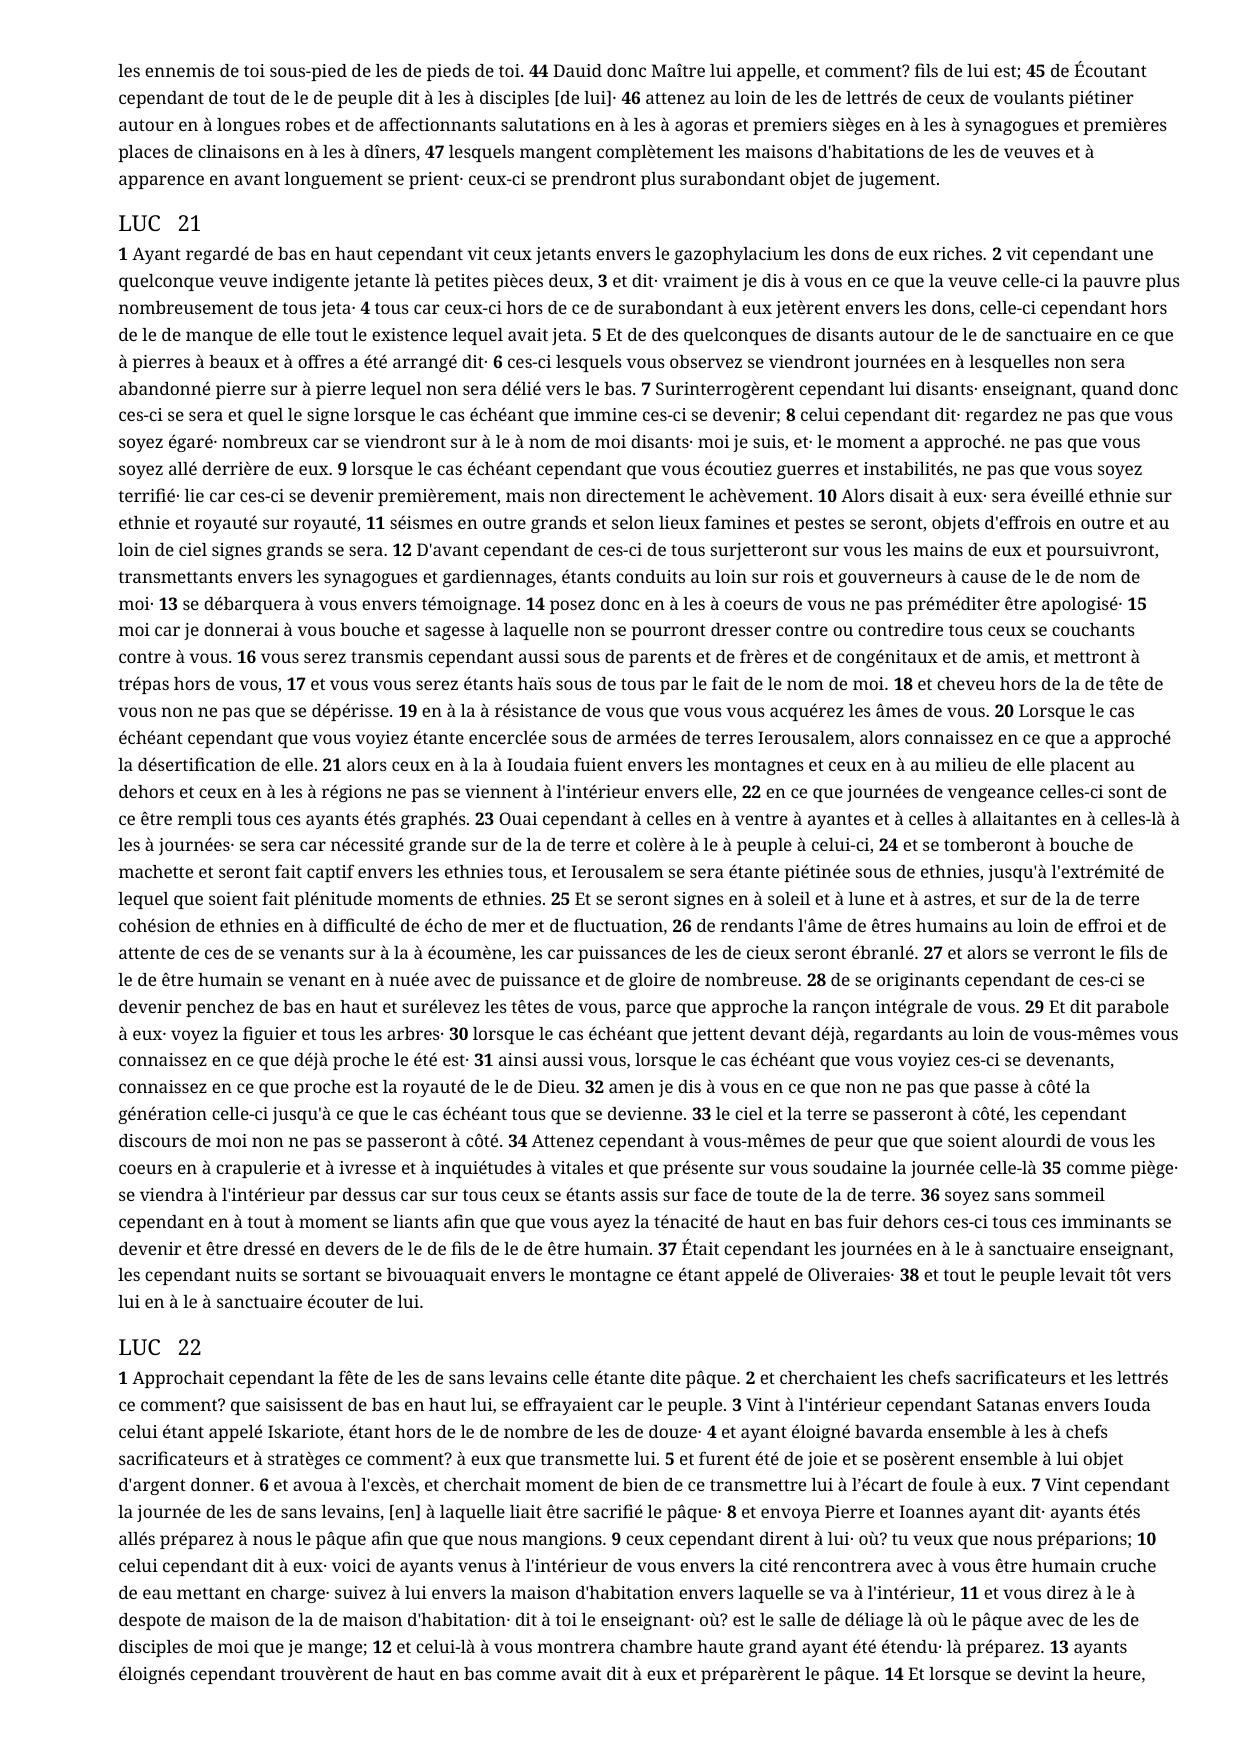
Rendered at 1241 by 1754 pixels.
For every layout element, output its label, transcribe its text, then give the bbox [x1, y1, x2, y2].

text LUC 21 [118, 208, 1181, 238]
text LUC 22 [118, 1332, 1181, 1362]
text 1 Approchait cependant la fête de les de sans levains celle étante dite pâque. 2 et cherchaient les chefs sacrificateurs et les lettrés ce comment? que saisissent de bas en haut lui, se effrayaient car le peuple. 3 Vint à l'intérieur cependant Satanas envers Iouda celui étant appelé Iskariote, étant hors de le de nombre de les de douze· 4 et ayant éloigné bavarda ensemble à les à chefs sacrificateurs et à stratèges ce comment? à eux que transmette lui. 5 et furent été de joie et se posèrent ensemble à lui objet d'argent donner. 6 et avoua à l'excès, et cherchait moment de bien de ce transmettre lui à l’écart de foule à eux. 7 Vint cependant la journée de les de sans levains, [en] à laquelle liait être sacrifié le pâque· 8 et envoya Pierre et Ioannes ayant dit· ayants étés allés préparez à nous le pâque afin que que nous mangions. 9 ceux cependant dirent à lui· où? tu veux que nous préparions; 10 celui cependant dit à eux· voici de ayants venus à l'intérieur de vous envers la cité rencontrera avec à vous être humain cruche de eau mettant en charge· suivez à lui envers la maison d'habitation envers laquelle se va à l'intérieur, 11 et vous direz à le à despote de maison de la de maison d'habitation· dit à toi le enseignant· où? est le salle de déliage là où le pâque avec de les de disciples de moi que je mange; 12 et celui-là à vous montrera chambre haute grand ayant été étendu· là préparez. 13 ayants éloignés cependant trouvèrent de haut en bas comme avait dit à eux et préparèrent le pâque. 14 Et lorsque se devint la heure, [118, 1366, 1181, 1685]
text 1 Ayant regardé de bas en haut cependant vit ceux jetants envers le gazophylacium les dons de eux riches. 2 vit cependant une quelconque veuve indigente jetante là petites pièces deux, 3 et dit· vraiment je dis à vous en ce que la veuve celle-ci la pauvre plus nombreusement de tous jeta· 4 tous car ceux-ci hors de ce de surabondant à eux jetèrent envers les dons, celle-ci cependant hors de le de manque de elle tout le existence lequel avait jeta. 5 Et de des quelconques de disants autour de le de sanctuaire en ce que à pierres à beaux et à offres a été arrangé dit· 6 ces-ci lesquels vous observez se viendront journées en à lesquelles non sera abandonné pierre sur à pierre lequel non sera délié vers le bas. 7 Surinterrogèrent cependant lui disants· enseignant, quand donc ces-ci se sera et quel le signe lorsque le cas échéant que immine ces-ci se devenir; 8 celui cependant dit· regardez ne pas que vous soyez égaré· nombreux car se viendront sur à le à nom de moi disants· moi je suis, et· le moment a approché. ne pas que vous soyez allé derrière de eux. 9 lorsque le cas échéant cependant que vous écoutiez guerres et instabilités, ne pas que vous soyez terrifié· lie car ces-ci se devenir premièrement, mais non directement le achèvement. 10 Alors disait à eux· sera éveillé ethnie sur ethnie et royauté sur royauté, 11 séismes en outre grands et selon lieux famines et pestes se seront, objets d'effrois en outre et au loin de ciel signes grands se sera. 12 D'avant cependant de ces-ci de tous surjetteront sur vous les mains de eux et poursuivront, transmettants envers les synagogues et gardiennages, étants conduits au loin sur rois et gouverneurs à cause de le de nom de moi· 13 se débarquera à vous envers témoignage. 14 posez donc en à les à coeurs de vous ne pas préméditer être apologisé· 15 moi car je donnerai à vous bouche et sagesse à laquelle non se pourront dresser contre ou contredire tous ceux se couchants contre à vous. 16 vous serez transmis cependant aussi sous de parents et de frères et de congénitaux et de amis, et mettront à trépas hors de vous, 17 et vous vous serez étants haïs sous de tous par le fait de le nom de moi. 18 et cheveu hors de la de tête de vous non ne pas que se dépérisse. 19 en à la à résistance de vous que vous vous acquérez les âmes de vous. 20 Lorsque le cas échéant cependant que vous voyiez étante encerclée sous de armées de terres Ierousalem, alors connaissez en ce que a approché la désertification de elle. 21 alors ceux en à la à Ioudaia fuient envers les montagnes et ceux en à au milieu de elle placent au dehors et ceux en à les à régions ne pas se viennent à l'intérieur envers elle, 22 en ce que journées de vengeance celles-ci sont de ce être rempli tous ces ayants étés graphés. 23 Ouai cependant à celles en à ventre à ayantes et à celles à allaitantes en à celles-là à les à journées· se sera car nécessité grande sur de la de terre et colère à le à peuple à celui-ci, 24 et se tomberont à bouche de machette et seront fait captif envers les ethnies tous, et Ierousalem se sera étante piétinée sous de ethnies, jusqu'à l'extrémité de lequel que soient fait plénitude moments de ethnies. 25 Et se seront signes en à soleil et à lune et à astres, et sur de la de terre cohésion de ethnies en à difficulté de écho de mer et de fluctuation, 26 de rendants l'âme de êtres humains au loin de effroi et de attente de ces de se venants sur à la à écoumène, les car puissances de les de cieux seront ébranlé. 27 et alors se verront le fils de le de être humain se venant en à nuée avec de puissance et de gloire de nombreuse. 28 de se originants cependant de ces-ci se devenir penchez de bas en haut et surélevez les têtes de vous, parce que approche la rançon intégrale de vous. 29 Et dit parabole à eux· voyez la figuier et tous les arbres· 30 lorsque le cas échéant que jettent devant déjà, regardants au loin de vous-mêmes vous connaissez en ce que déjà proche le été est· 31 ainsi aussi vous, lorsque le cas échéant que vous voyiez ces-ci se devenants, connaissez en ce que proche est la royauté de le de Dieu. 32 amen je dis à vous en ce que non ne pas que passe à côté la génération celle-ci jusqu'à ce que le cas échéant tous que se devienne. 33 le ciel et la terre se passeront à côté, les cependant discours de moi non ne pas se passeront à côté. 34 Attenez cependant à vous-mêmes de peur que que soient alourdi de vous les coeurs en à crapulerie et à ivresse et à inquiétudes à vitales et que présente sur vous soudaine la journée celle-là 35 comme piège· se viendra à l'intérieur par dessus car sur tous ceux se étants assis sur face de toute de la de terre. 36 soyez sans sommeil cependant en à tout à moment se liants afin que que vous ayez la ténacité de haut en bas fuir dehors ces-ci tous ces imminants se devenir et être dressé en devers de le de fils de le de être humain. 37 Était cependant les journées en à le à sanctuaire enseignant, les cependant nuits se sortant se bivouaquait envers le montagne ce étant appelé de Oliveraies· 38 et tout le peuple levait tôt vers lui en à le à sanctuaire écouter de lui. [118, 242, 1181, 1314]
text les ennemis de toi sous-pied de les de pieds de toi. 44 Dauid donc Maître lui appelle, et comment? fils de lui est; 45 de Écoutant cependant de tout de le de peuple dit à les à disciples [de lui]· 46 attenez au loin de les de lettrés de ceux de voulants piétiner autour en à longues robes et de affectionnants salutations en à les à agoras et premiers sièges en à les à synagogues et premières places de clinaisons en à les à dîners, 47 lesquels mangent complètement les maisons d'habitations de les de veuves et à apparence en avant longuement se prient· ceux-ci se prendront plus surabondant objet de jugement. [118, 59, 1181, 190]
